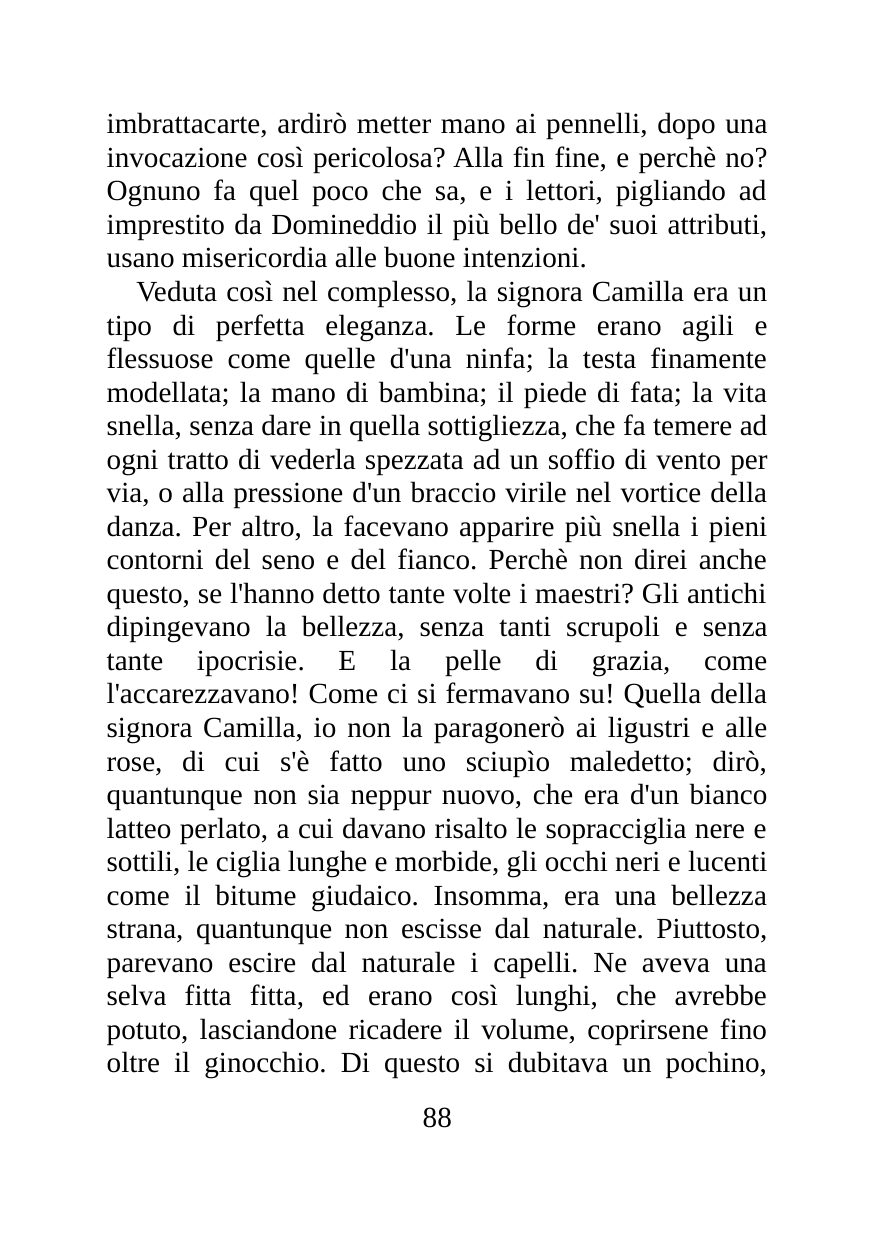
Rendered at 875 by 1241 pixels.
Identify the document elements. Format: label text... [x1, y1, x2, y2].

text Veduta così nel complesso, la signora Camilla era un tipo di perfetta eleganza. Le forme erano agili e flessuose come quelle d'una ninfa; la testa finamente modellata; la mano di bambina; il piede di fata; la vita snella, senza dare in quella sottigliezza, che fa temere ad ogni tratto di vederla spezzata ad un soffio di vento per via, o alla pressione d'un braccio virile nel vortice della danza. Per altro, la facevano apparire più snella i pieni contorni del seno e del fianco. Perchè non direi anche questo, se l'hanno detto tante volte i maestri? Gli antichi dipingevano la bellezza, senza tanti scrupoli e senza tante ipocrisie. E la pelle di grazia, come l'accarezzavano! Come ci si fermavano su! Quella della signora Camilla, io non la paragonerò ai ligustri e alle rose, di cui s'è fatto uno sciupìo maledetto; dirò, quantunque non sia neppur nuovo, che era d'un bianco latteo perlato, a cui davano risalto le sopracciglia nere e sottili, le ciglia lunghe e morbide, gli occhi neri e lucenti come il bitume giudaico. Insomma, era una bellezza strana, quantunque non escisse dal naturale. Piuttosto, parevano escire dal naturale i capelli. Ne aveva una selva fitta fitta, ed erano così lunghi, che avrebbe potuto, lasciandone ricadere il volume, coprirsene fino oltre il ginocchio. Di questo si dubitava un pochino, [106, 274, 768, 1079]
text imbrattacarte, ardirò metter mano ai pennelli, dopo una invocazione così pericolosa? Alla fin fine, e perchè no? Ognuno fa quel poco che sa, e i lettori, pigliando ad imprestito da Domineddio il più bello de' suoi attributi, usano misericordia alle buone intenzioni. [106, 106, 768, 274]
